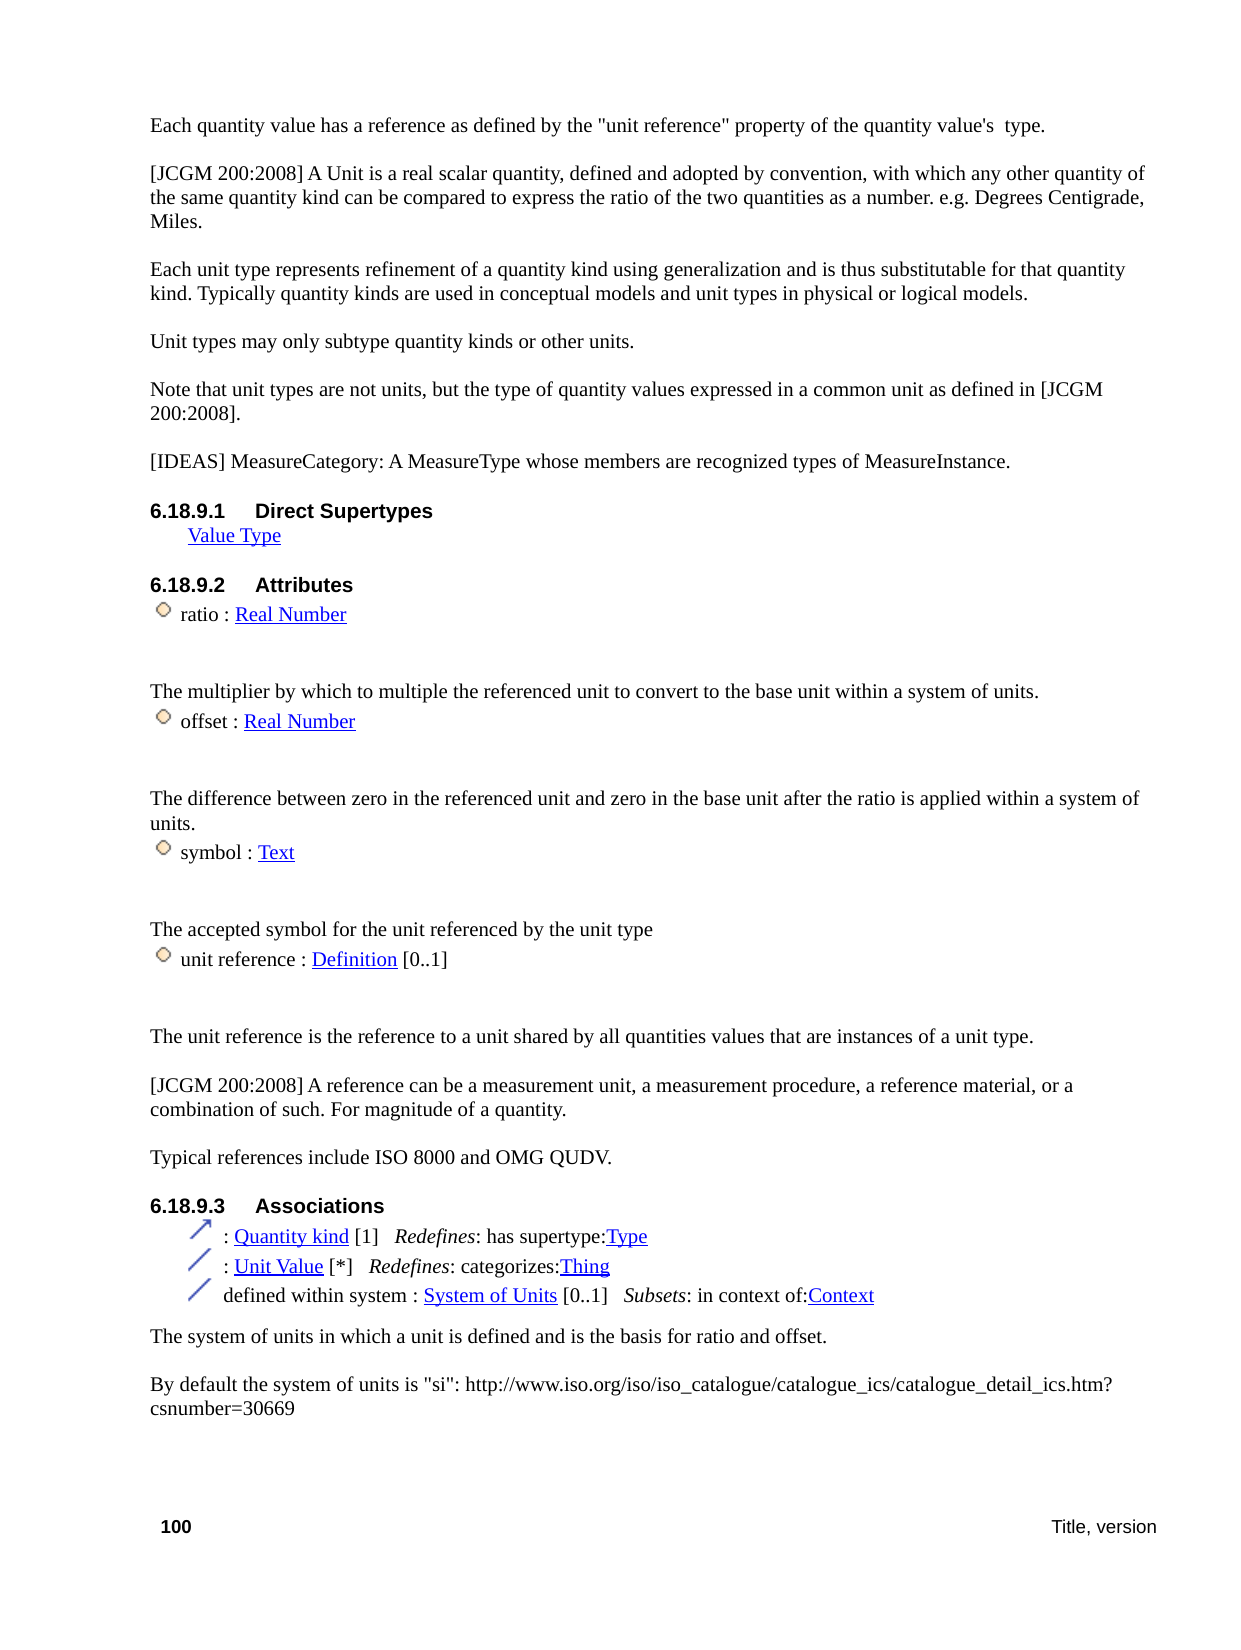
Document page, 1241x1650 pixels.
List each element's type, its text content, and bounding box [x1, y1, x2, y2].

picture [150, 941, 176, 967]
subtitle Attributes [150, 572, 1165, 596]
text ratio : Real Number [150, 596, 1165, 626]
text The accepted symbol for the unit referenced by the unit type [150, 917, 1165, 941]
text defined within system : System of Units [0..1] Subsets: in context of:Context [187, 1278, 1165, 1307]
text Each quantity value has a reference as defined by the "unit reference" property of the quantity value's type. [JCGM 200:2008] A Unit is a real scalar quantity, defined and adopted by convention, with which any other quantity of the same quantity kind can be compared to express the ratio of the two quantities as a number. e.g. Degrees Centigrade, Miles. Each unit type represents refinement of a quantity kind using generalization and is thus substitutable for that quantity kind. Typically quantity kinds are used in conceptual models and unit types in physical or logical models. Unit types may only subtype quantity kinds or other units. Note that unit types are not units, but the type of quantity values expressed in a common unit as defined in [JCGM 200:2008]. [IDEAS] MeasureCategory: A MeasureType whose members are recognized types of MeasureInstance. [150, 112, 1165, 473]
text unit reference : Definition [0..1] [150, 941, 1165, 971]
picture [187, 1247, 213, 1273]
picture [187, 1277, 213, 1303]
text Value Type [187, 523, 1165, 547]
text The unit reference is the reference to a unit shared by all quantities values that are instances of a unit type. [JCGM 200:2008] A reference can be a measurement unit, a measurement procedure, a reference material, or a combination of such. For magnitude of a quantity. Typical references include ISO 8000 and OMG QUDV. [150, 1024, 1165, 1169]
picture [187, 1218, 213, 1244]
text The difference between zero in the referenced unit and zero in the base unit after the ratio is applied within a system of units. [150, 786, 1165, 834]
text : Quantity kind [1] Redefines: has supertype:Type [187, 1218, 1165, 1248]
text The system of units in which a unit is defined and is the basis for ratio and offset. By default the system of units is "si": http://www.iso.org/iso/iso_catalogue/catalogue_ics/catalogue_detail_ics.htm?csnumber=30669 [150, 1324, 1165, 1444]
text : Unit Value [*] Redefines: categorizes:Thing [187, 1248, 1165, 1278]
picture [150, 596, 176, 622]
picture [150, 834, 176, 860]
text The multiplier by which to multiple the referenced unit to convert to the base unit within a system of units. [150, 679, 1165, 703]
picture [150, 703, 176, 729]
text offset : Real Number [150, 703, 1165, 733]
subtitle Associations [150, 1194, 1165, 1218]
text symbol : Text [150, 834, 1165, 864]
subtitle Direct Supertypes [150, 499, 1165, 523]
